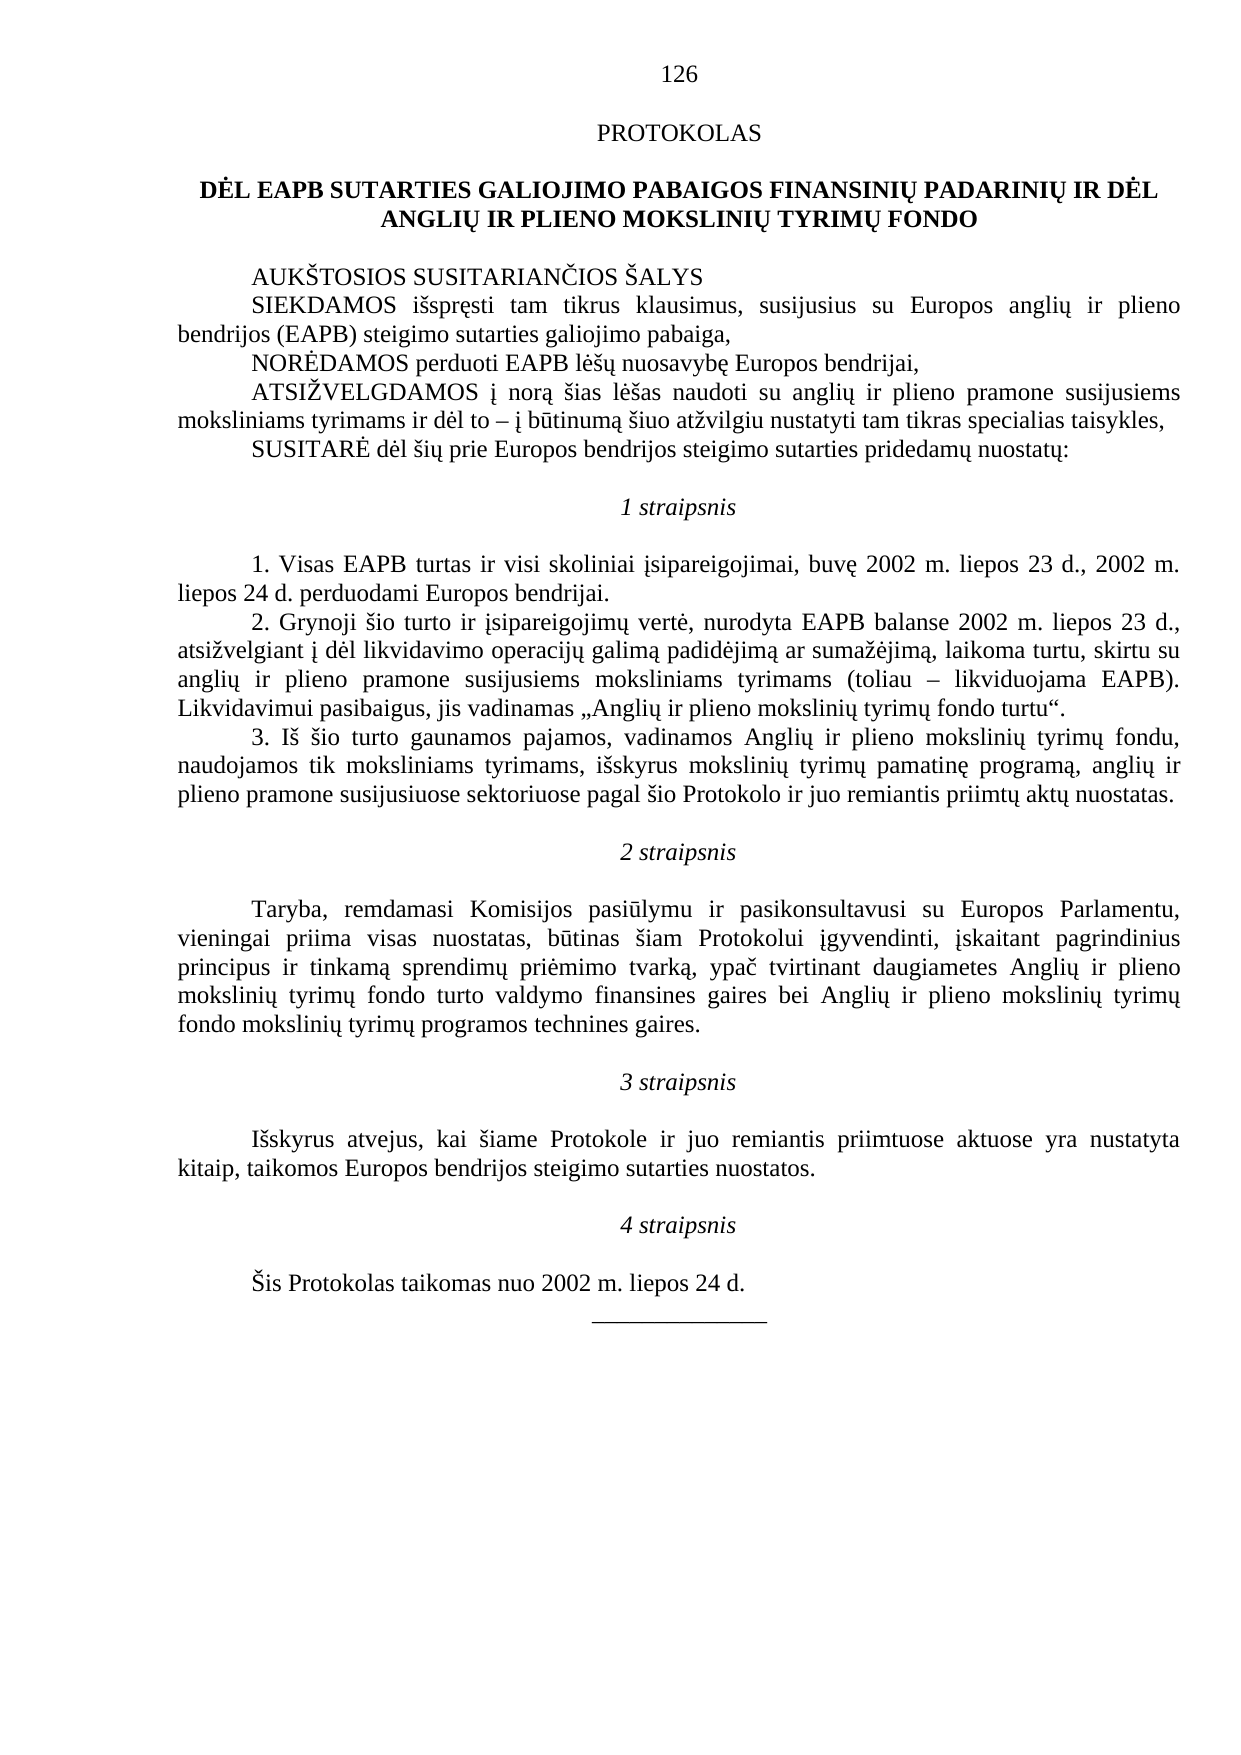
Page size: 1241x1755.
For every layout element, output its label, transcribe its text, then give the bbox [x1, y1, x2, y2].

text 1 straipsnis [177, 492, 1181, 521]
text SIEKDAMOS išspręsti tam tikrus klausimus, susijusius su Europos anglių ir plieno bendrijos (EAPB) steigimo sutarties galiojimo pabaiga, [177, 291, 1181, 348]
text ______________ [177, 1297, 1181, 1326]
text AUKŠTOSIOS SUSITARIANČIOS ŠALYS [177, 262, 1181, 291]
text SUSITARĖ dėl šių prie Europos bendrijos steigimo sutarties pridedamų nuostatų: [177, 434, 1181, 463]
text Šis Protokolas taikomas nuo 2002 m. liepos 24 d. [177, 1268, 1181, 1297]
text 2 straipsnis [177, 837, 1181, 866]
text 1. Visas EAPB turtas ir visi skoliniai įsipareigojimai, buvę 2002 m. liepos 23 d., 2002 m. liepos 24 d. perduodami Europos bendrijai. [177, 549, 1181, 607]
text DĖL EAPB SUTARTIES GALIOJIMO PABAIGOS FINANSINIŲ PADARINIŲ IR DĖL ANGLIŲ IR PLIENO MOKSLINIŲ TYRIMŲ FONDO [177, 176, 1181, 233]
text Taryba, remdamasi Komisijos pasiūlymu ir pasikonsultavusi su Europos Parlamentu, vieningai priima visas nuostatas, būtinas šiam Protokolui įgyvendinti, įskaitant pagrindinius principus ir tinkamą sprendimų priėmimo tvarką, ypač tvirtinant daugiametes Anglių ir plieno mokslinių tyrimų fondo turto valdymo finansines gaires bei Anglių ir plieno mokslinių tyrimų fondo mokslinių tyrimų programos technines gaires. [177, 894, 1181, 1038]
text ATSIŽVELGDAMOS į norą šias lėšas naudoti su anglių ir plieno pramone susijusiems moksliniams tyrimams ir dėl to – į būtinumą šiuo atžvilgiu nustatyti tam tikras specialias taisykles, [177, 377, 1181, 434]
text 2. Grynoji šio turto ir įsipareigojimų vertė, nurodyta EAPB balanse 2002 m. liepos 23 d., atsižvelgiant į dėl likvidavimo operacijų galimą padidėjimą ar sumažėjimą, laikoma turtu, skirtu su anglių ir plieno pramone susijusiems moksliniams tyrimams (toliau – likviduojama EAPB). Likvidavimui pasibaigus, jis vadinamas „Anglių ir plieno mokslinių tyrimų fondo turtu“. [177, 607, 1181, 722]
text PROTOKOLAS [177, 118, 1181, 147]
text 4 straipsnis [177, 1211, 1181, 1239]
text Išskyrus atvejus, kai šiame Protokole ir juo remiantis priimtuose aktuose yra nustatyta kitaip, taikomos Europos bendrijos steigimo sutarties nuostatos. [177, 1124, 1181, 1182]
text NORĖDAMOS perduoti EAPB lėšų nuosavybę Europos bendrijai, [177, 348, 1181, 377]
text 3 straipsnis [177, 1067, 1181, 1096]
text 3. Iš šio turto gaunamos pajamos, vadinamos Anglių ir plieno mokslinių tyrimų fondu, naudojamos tik moksliniams tyrimams, išskyrus mokslinių tyrimų pamatinę programą, anglių ir plieno pramone susijusiuose sektoriuose pagal šio Protokolo ir juo remiantis priimtų aktų nuostatas. [177, 722, 1181, 808]
